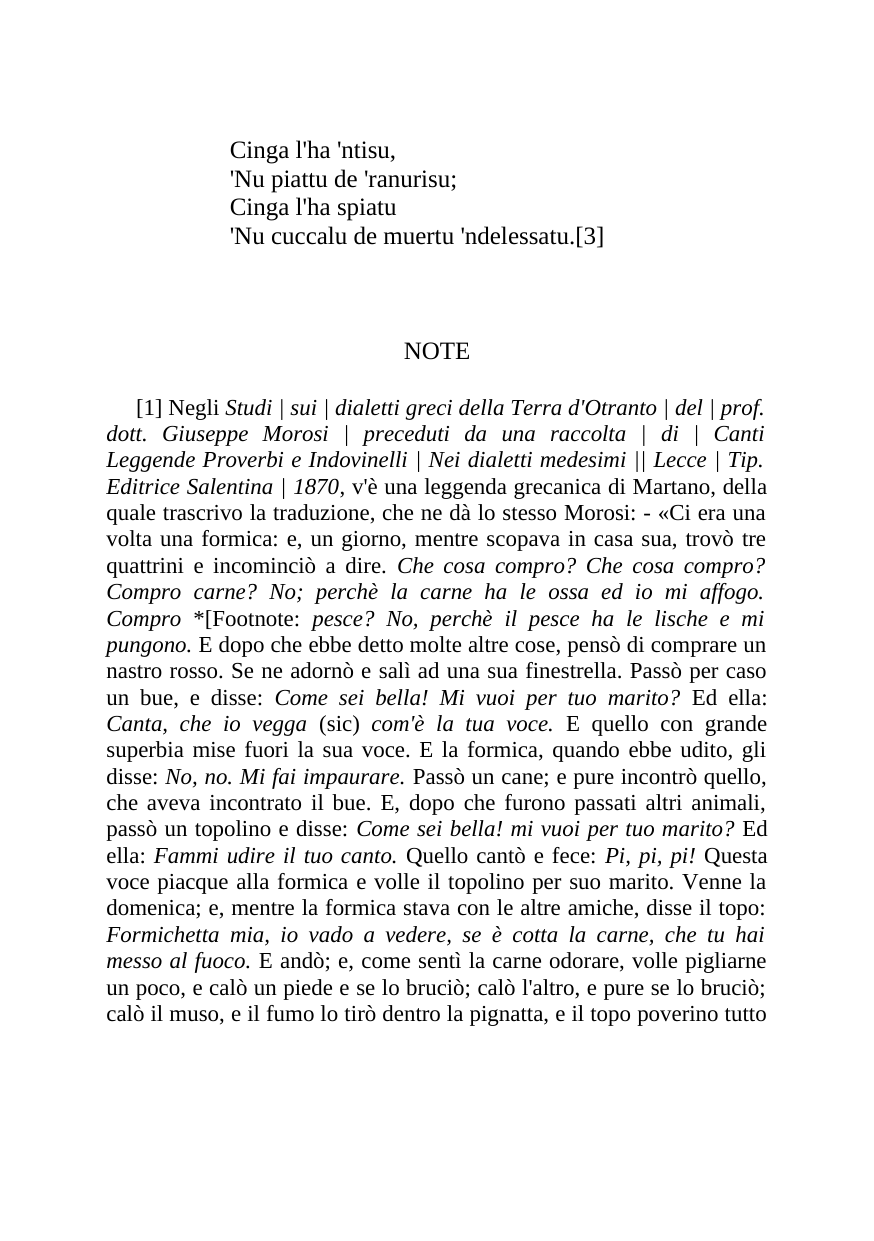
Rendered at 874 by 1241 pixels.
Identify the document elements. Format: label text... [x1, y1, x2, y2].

text NOTE [106, 336, 768, 365]
text Cinga l'ha 'ntisu, [200, 135, 768, 164]
text Cinga l'ha spiatu [200, 192, 768, 221]
text 'Nu piattu de 'ranurisu; [200, 164, 768, 192]
text [1] Negli Studi | sui | dialetti greci della Terra d'Otranto | del | prof. dott. Giuseppe Morosi | preceduti da una raccolta | di | Canti Leggende Proverbi e Indovinelli | Nei dialetti medesimi || Lecce | Tip. Editrice Salentina | 1870, v'è una leggenda grecanica di Martano, della quale trascrivo la traduzione, che ne dà lo stesso Morosi: - «Ci era una volta una formica: e, un giorno, mentre scopava in casa sua, trovò tre quattrini e incominciò a dire. Che cosa compro? Che cosa compro? Compro carne? No; perchè la carne ha le ossa ed io mi affogo. Compro *[Footnote: pesce? No, perchè il pesce ha le lische e mi pungono. E dopo che ebbe detto molte altre cose, pensò di comprare un nastro rosso. Se ne adornò e salì ad una sua finestrella. Passò per caso un bue, e disse: Come sei bella! Mi vuoi per tuo marito? Ed ella: Canta, che io vegga (sic) com'è la tua voce. E quello con grande superbia mise fuori la sua voce. E la formica, quando ebbe udito, gli disse: No, no. Mi fai impaurare. Passò un cane; e pure incontrò quello, che aveva incontrato il bue. E, dopo che furono passati altri animali, passò un topolino e disse: Come sei bella! mi vuoi per tuo marito? Ed ella: Fammi udire il tuo canto. Quello cantò e fece: Pi, pi, pi! Questa voce piacque alla formica e volle il topolino per suo marito. Venne la domenica; e, mentre la formica stava con le altre amiche, disse il topo: Formichetta mia, io vado a vedere, se è cotta la carne, che tu hai messo al fuoco. E andò; e, come sentì la carne odorare, volle pigliarne un poco, e calò un piede e se lo bruciò; calò l'altro, e pure se lo bruciò; calò il muso, e il fumo lo tirò dentro la pignatta, e il topo poverino tutto [106, 394, 768, 1026]
text 'Nu cuccalu de muertu 'ndelessatu.[3] [200, 221, 768, 250]
